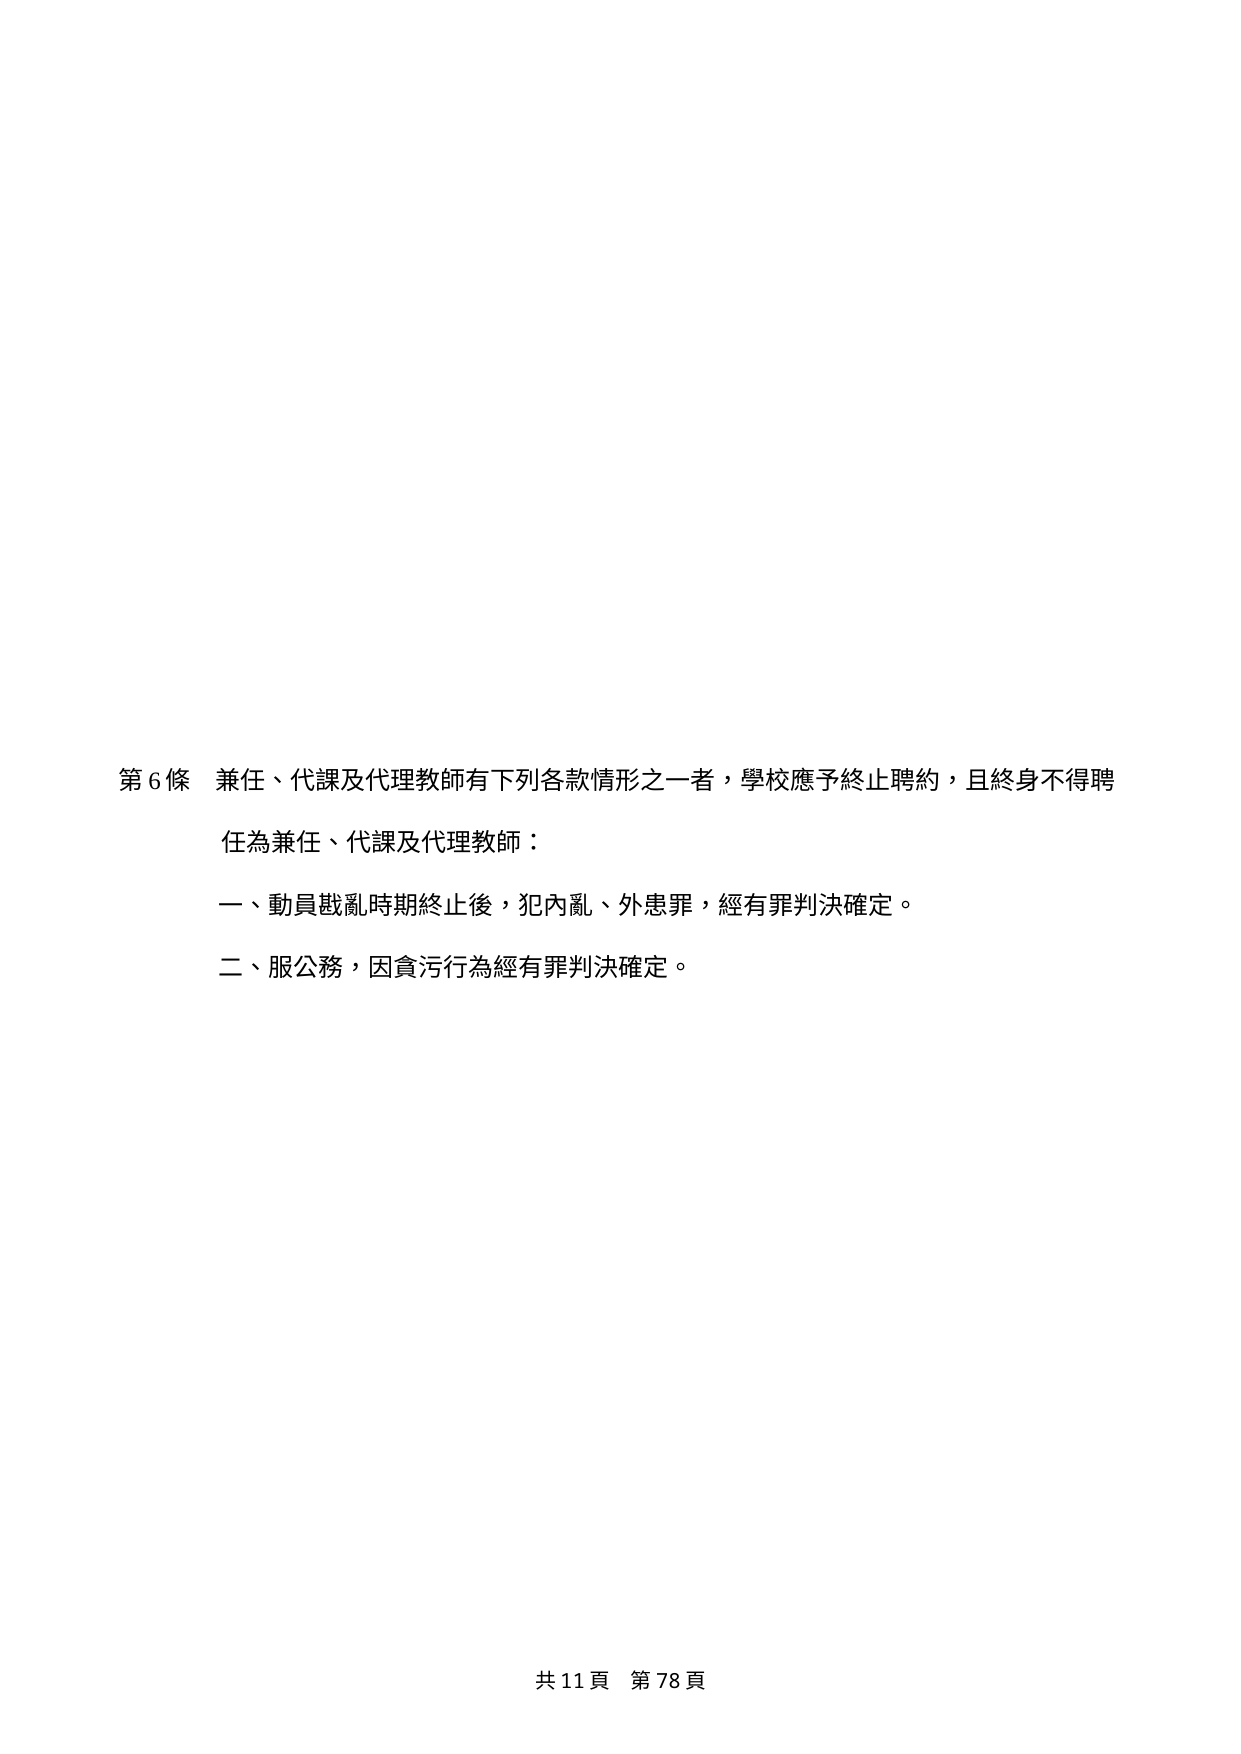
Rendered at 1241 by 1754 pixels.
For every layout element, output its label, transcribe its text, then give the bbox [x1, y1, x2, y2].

text 第6條 兼任、代課及代理教師有下列各款情形之一者，學校應予終止聘約，且終身不得聘任為兼任、代課及代理教師： [118, 737, 1122, 862]
text 一、動員戡亂時期終止後，犯內亂、外患罪，經有罪判決確定。 [218, 862, 1122, 924]
text 二、服公務，因貪污行為經有罪判決確定。 [218, 924, 1122, 987]
